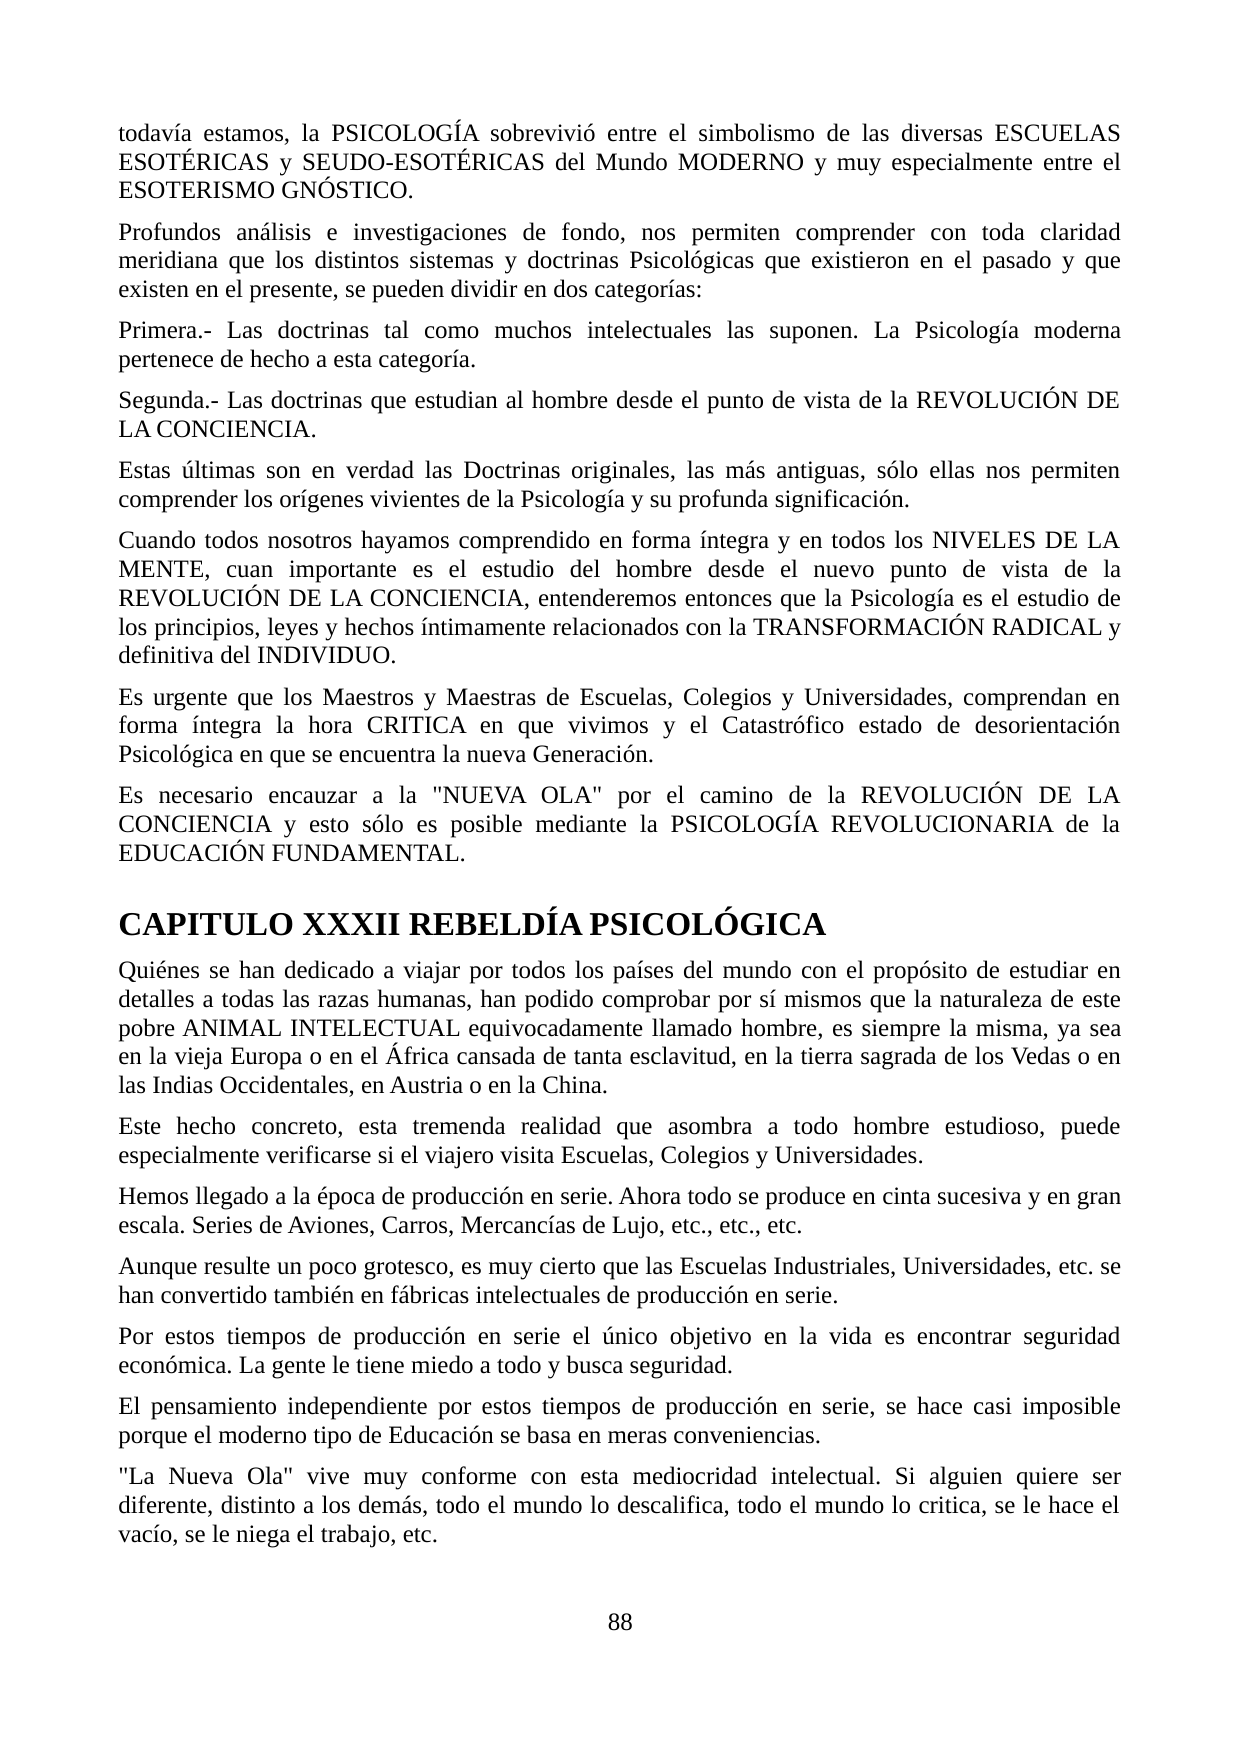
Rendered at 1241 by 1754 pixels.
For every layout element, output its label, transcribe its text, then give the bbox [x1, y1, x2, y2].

text Profundos análisis e investigaciones de fondo, nos permiten comprender con toda claridad meridiana que los distintos sistemas y doctrinas Psicológicas que existieron en el pasado y que existen en el presente, se pueden dividir en dos categorías: [118, 217, 1122, 303]
text Cuando todos nosotros hayamos comprendido en forma íntegra y en todos los NIVELES DE LA MENTE, cuan importante es el estudio del hombre desde el nuevo punto de vista de la REVOLUCIÓN DE LA CONCIENCIA, entenderemos entonces que la Psicología es el estudio de los principios, leyes y hechos íntimamente relacionados con la TRANSFORMACIÓN RADICAL y definitiva del INDIVIDUO. [118, 526, 1122, 669]
text Aunque resulte un poco grotesco, es muy cierto que las Escuelas Industriales, Universidades, etc. se han convertido también en fábricas intelectuales de producción en serie. [118, 1251, 1122, 1309]
text "La Nueva Ola" vive muy conforme con esta mediocridad intelectual. Si alguien quiere ser diferente, distinto a los demás, todo el mundo lo descalifica, todo el mundo lo critica, se le hace el vacío, se le niega el trabajo, etc. [118, 1461, 1122, 1548]
text Por estos tiempos de producción en serie el único objetivo en la vida es encontrar seguridad económica. La gente le tiene miedo a todo y busca seguridad. [118, 1321, 1122, 1379]
text todavía estamos, la PSICOLOGÍA sobrevivió entre el simbolismo de las diversas ESCUELAS ESOTÉRICAS y SEUDO-ESOTÉRICAS del Mundo MODERNO y muy especialmente entre el ESOTERISMO GNÓSTICO. [118, 118, 1122, 204]
text Es urgente que los Maestros y Maestras de Escuelas, Colegios y Universidades, comprendan en forma íntegra la hora CRITICA en que vivimos y el Catastrófico estado de desorientación Psicológica en que se encuentra la nueva Generación. [118, 682, 1122, 768]
text El pensamiento independiente por estos tiempos de producción en serie, se hace casi imposible porque el moderno tipo de Educación se basa en meras conveniencias. [118, 1391, 1122, 1449]
text Segunda.- Las doctrinas que estudian al hombre desde el punto de vista de la REVOLUCIÓN DE LA CONCIENCIA. [118, 386, 1122, 443]
subtitle CAPITULO XXXII REBELDÍA PSICOLÓGICA [118, 904, 1122, 943]
text Estas últimas son en verdad las Doctrinas originales, las más antiguas, sólo ellas nos permiten comprender los orígenes vivientes de la Psicología y su profunda significación. [118, 456, 1122, 513]
text Hemos llegado a la época de producción en serie. Ahora todo se produce en cinta sucesiva y en gran escala. Series de Aviones, Carros, Mercancías de Lujo, etc., etc., etc. [118, 1181, 1122, 1239]
text Es necesario encauzar a la "NUEVA OLA" por el camino de la REVOLUCIÓN DE LA CONCIENCIA y esto sólo es posible mediante la PSICOLOGÍA REVOLUCIONARIA de la EDUCACIÓN FUNDAMENTAL. [118, 781, 1122, 867]
text Quiénes se han dedicado a viajar por todos los países del mundo con el propósito de estudiar en detalles a todas las razas humanas, han podido comprobar por sí mismos que la naturaleza de este pobre ANIMAL INTELECTUAL equivocadamente llamado hombre, es siempre la misma, ya sea en la vieja Europa o en el África cansada de tanta esclavitud, en la tierra sagrada de los Vedas o en las Indias Occidentales, en Austria o en la China. [118, 955, 1122, 1099]
text Este hecho concreto, esta tremenda realidad que asombra a todo hombre estudioso, puede especialmente verificarse si el viajero visita Escuelas, Colegios y Universidades. [118, 1111, 1122, 1169]
text Primera.- Las doctrinas tal como muchos intelectuales las suponen. La Psicología moderna pertenece de hecho a esta categoría. [118, 316, 1122, 373]
